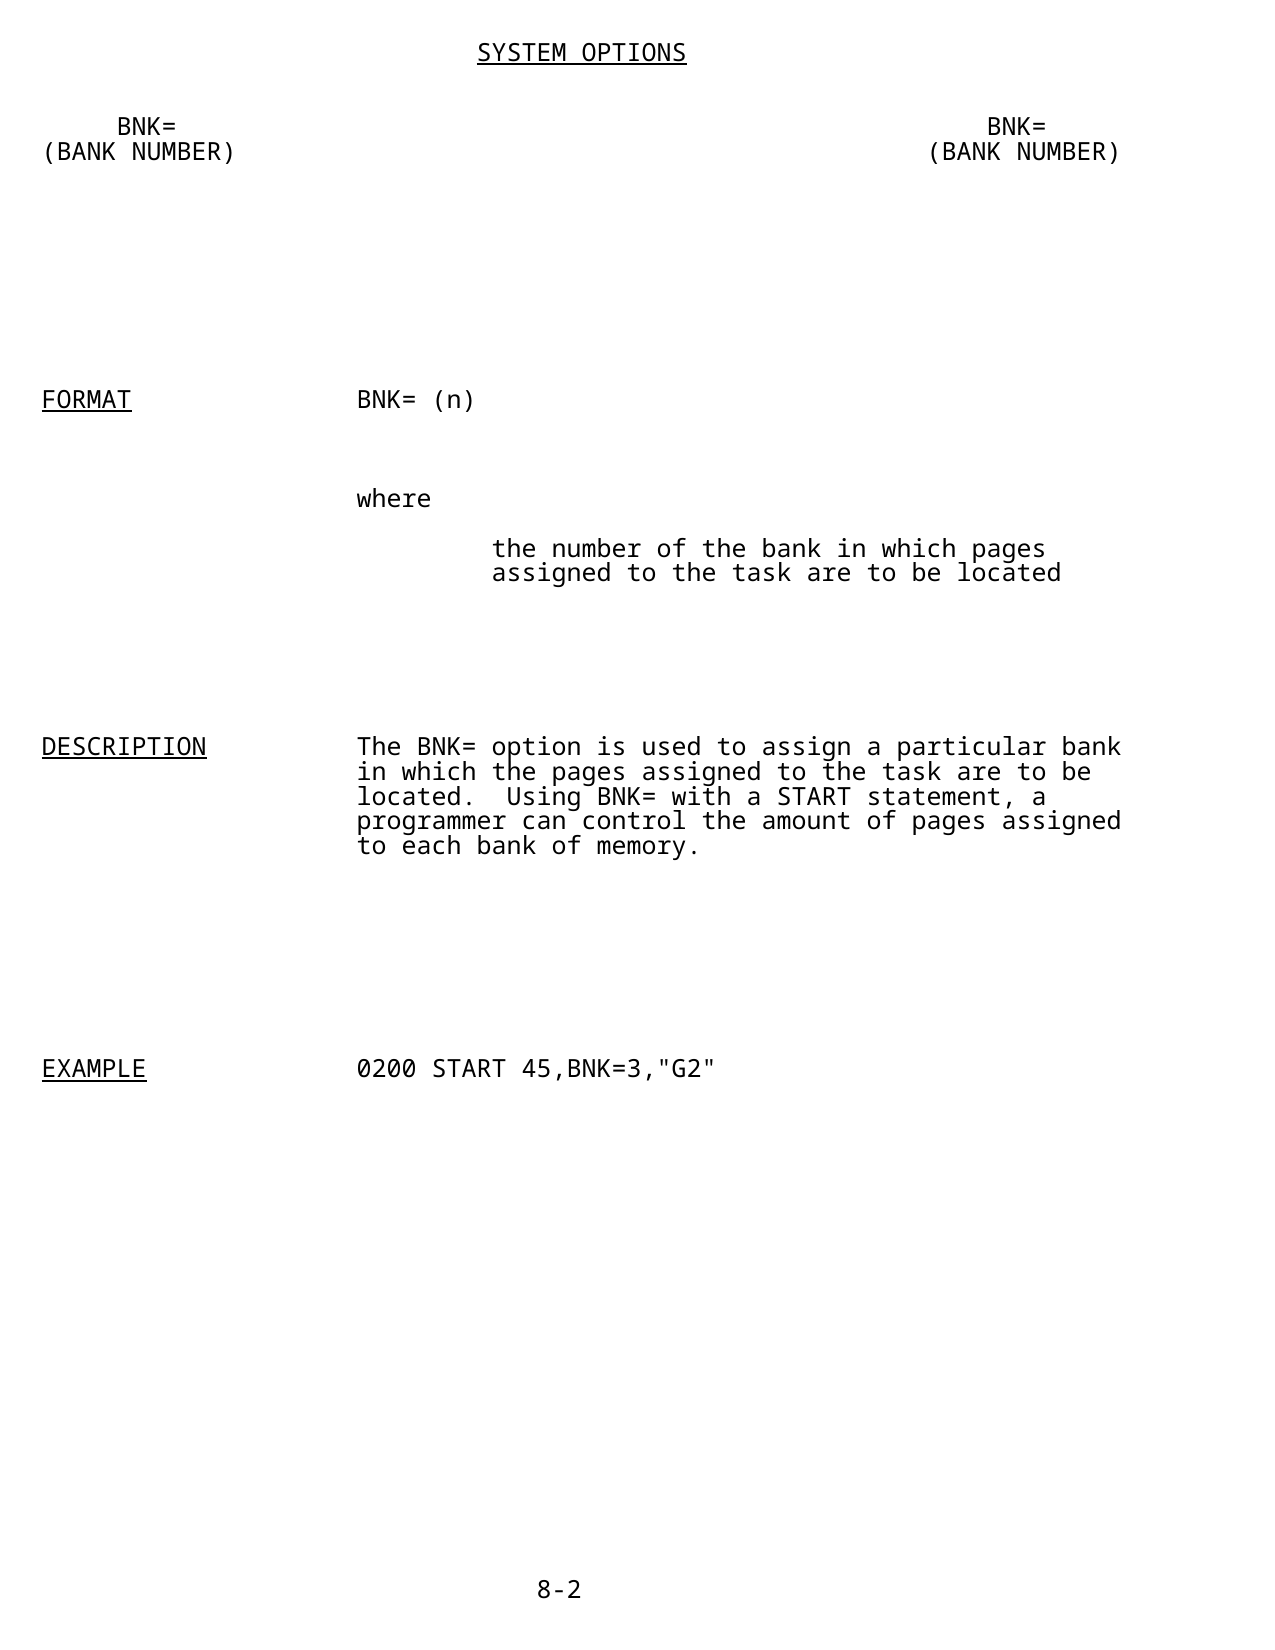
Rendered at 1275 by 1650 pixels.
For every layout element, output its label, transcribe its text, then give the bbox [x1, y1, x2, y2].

text to each bank of memory. [41, 835, 1234, 859]
text in which the pages assigned to the task are to be [41, 760, 1234, 785]
text where [41, 488, 1234, 512]
text programmer can control the amount of pages assigned [41, 810, 1234, 835]
text DESCRIPTION The BNK= option is used to assign a particular bank [41, 736, 1234, 760]
text (BANK NUMBER) (BANK NUMBER) [41, 141, 1234, 165]
text assigned to the task are to be located [41, 562, 1234, 587]
text FORMAT BNK= (n) [41, 388, 1234, 413]
text BNK= BNK= [41, 116, 1234, 141]
text the number of the bank in which pages [41, 537, 1234, 562]
text EXAMPLE 0200 START 45,BNK=3,"G2" [41, 1058, 1234, 1083]
text SYSTEM OPTIONS [41, 41, 1234, 66]
text 8-2 [41, 1578, 1234, 1603]
text located. Using BNK= with a START statement, a [41, 785, 1234, 810]
